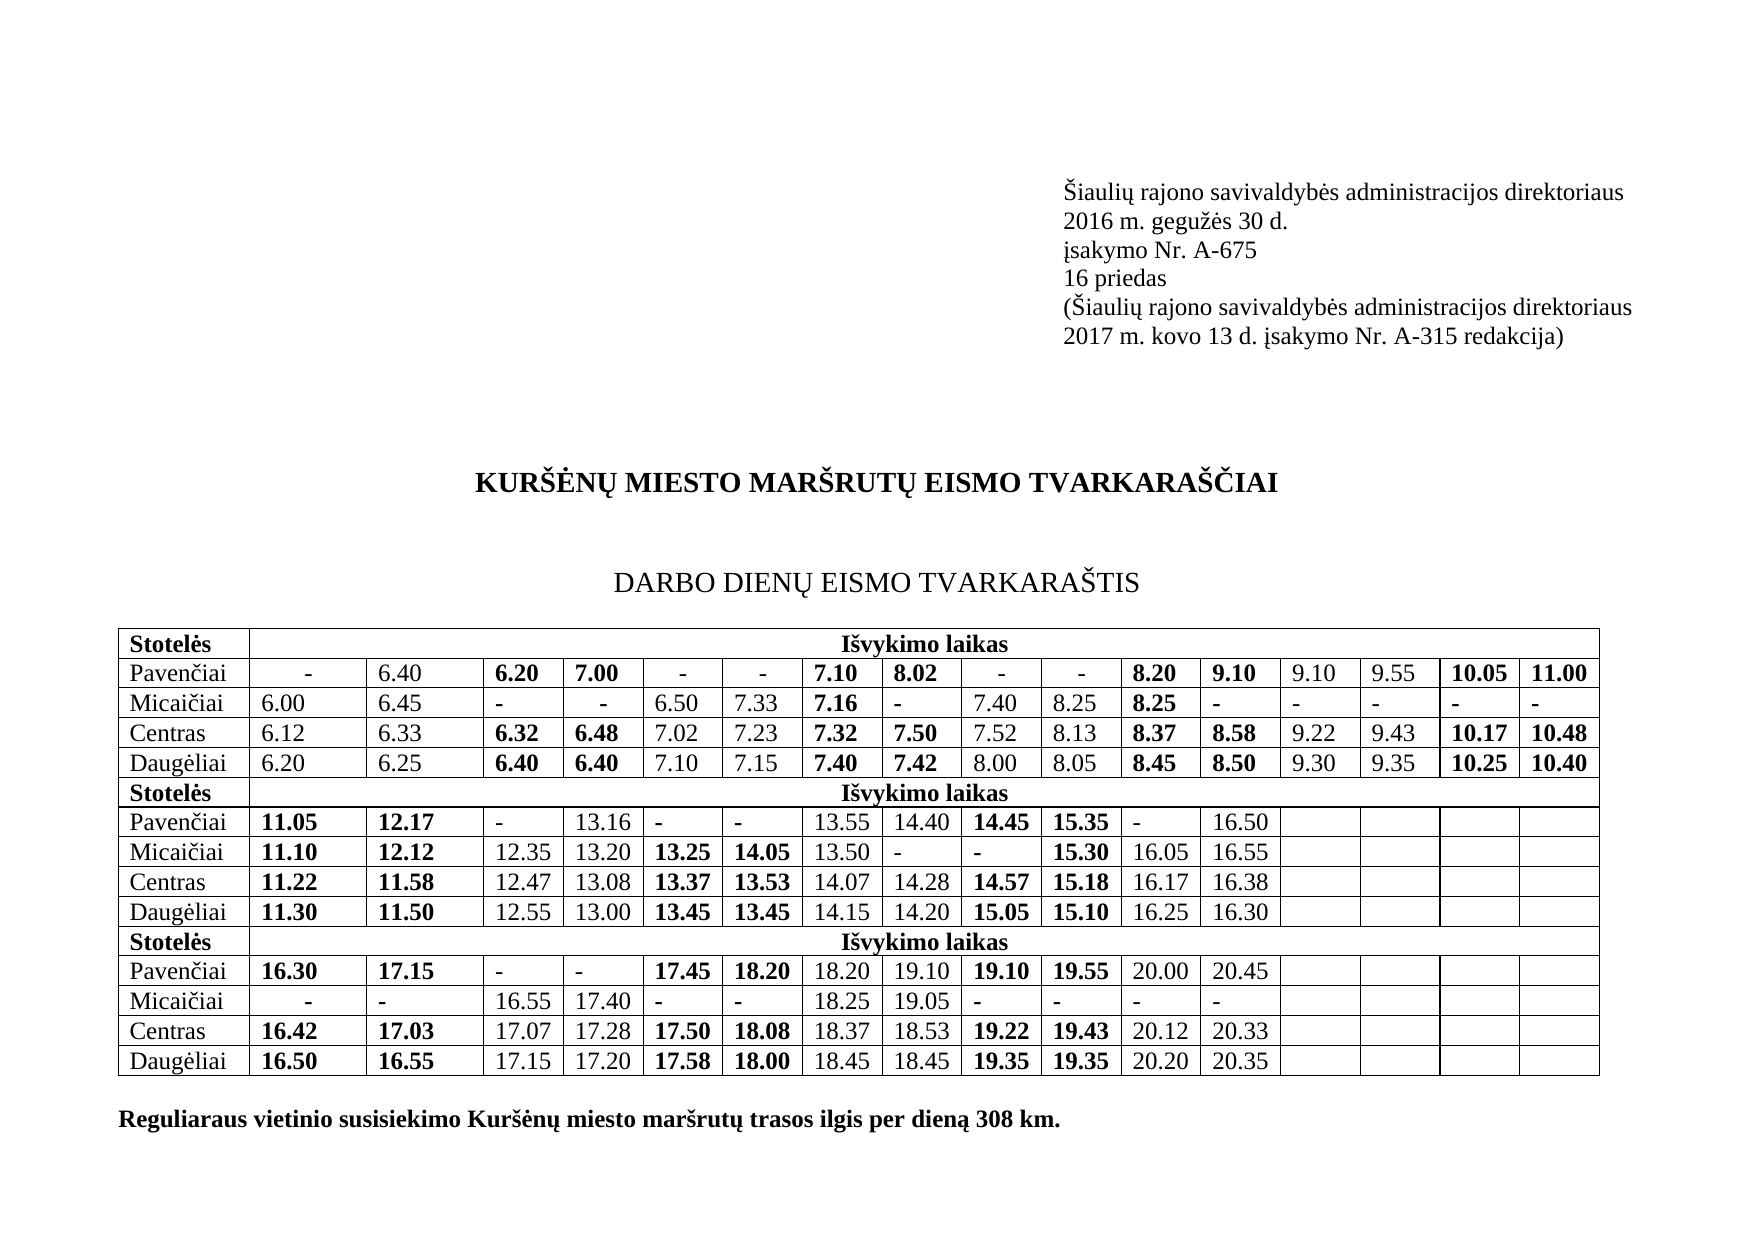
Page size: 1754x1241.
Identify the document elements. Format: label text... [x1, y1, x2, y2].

table_cell [1441, 956, 1519, 985]
table_cell 13.00 [564, 897, 643, 926]
text Reguliaraus vietinio susisiekimo Kuršėnų miesto maršrutų trasos ilgis per dieną 308 km. [118, 1104, 1636, 1133]
table_cell - [1441, 688, 1519, 717]
table_cell 17.03 [367, 1016, 483, 1045]
table_cell 19.35 [962, 1046, 1041, 1074]
table_cell 8.58 [1201, 718, 1280, 747]
table_cell - [644, 808, 722, 836]
table_cell Išvykimo laikas [250, 927, 1599, 955]
table_cell - [644, 986, 722, 1015]
table_cell 19.35 [1042, 1046, 1121, 1074]
table_cell 8.50 [1201, 748, 1280, 777]
table_cell [1281, 837, 1360, 866]
table_cell 7.02 [644, 718, 722, 747]
table_cell 18.45 [803, 1046, 882, 1074]
table_cell 7.10 [803, 659, 882, 687]
table_cell 14.15 [803, 897, 882, 926]
table_cell - [250, 659, 366, 687]
table_cell [1520, 956, 1599, 985]
table_cell 16.55 [1201, 837, 1280, 866]
table_cell - [1201, 986, 1280, 1015]
table_cell 7.40 [803, 748, 882, 777]
table_cell 8.25 [1122, 688, 1200, 717]
table_cell Pavenčiai [119, 808, 249, 836]
table_cell 7.33 [723, 688, 802, 717]
table_cell [1441, 986, 1519, 1015]
table_cell - [1520, 688, 1599, 717]
table_cell [1441, 1046, 1519, 1074]
table_cell [1441, 837, 1519, 866]
table_cell - [723, 659, 802, 687]
table_cell 12.47 [484, 867, 563, 896]
table_cell 13.45 [644, 897, 722, 926]
table_cell 14.40 [883, 808, 961, 836]
table_cell 6.32 [484, 718, 563, 747]
table_cell [1441, 867, 1519, 896]
table_cell 7.00 [564, 659, 643, 687]
table_cell - [723, 986, 802, 1015]
table_cell - [1042, 986, 1121, 1015]
table_cell 10.25 [1441, 748, 1519, 777]
table_cell [1281, 867, 1360, 896]
table_cell - [1122, 808, 1200, 836]
table_cell - [962, 659, 1041, 687]
table_cell [1281, 897, 1360, 926]
table_cell 6.40 [564, 748, 643, 777]
table_cell [1441, 897, 1519, 926]
table_cell - [367, 986, 483, 1015]
table_cell [1361, 867, 1439, 896]
table_cell Centras [119, 1016, 249, 1045]
table_cell 16.30 [1201, 897, 1280, 926]
table_cell [1520, 897, 1599, 926]
text įsakymo Nr. A-675 [1063, 235, 1636, 263]
table_cell 19.22 [962, 1016, 1041, 1045]
table_cell 16.50 [250, 1046, 366, 1074]
table_cell 8.25 [1042, 688, 1121, 717]
table_cell 20.33 [1201, 1016, 1280, 1045]
table_cell 16.05 [1122, 837, 1200, 866]
table_cell 6.12 [250, 718, 366, 747]
table_cell Centras [119, 867, 249, 896]
table_cell Micaičiai [119, 688, 249, 717]
table_cell 19.10 [962, 956, 1041, 985]
table_cell 9.10 [1201, 659, 1280, 687]
table_cell 17.15 [484, 1046, 563, 1074]
table_cell Stotelės [119, 778, 249, 806]
table_cell 20.00 [1122, 956, 1200, 985]
table_cell 19.05 [883, 986, 961, 1015]
table_cell 18.45 [883, 1046, 961, 1074]
table_cell [1281, 956, 1360, 985]
table_cell 11.58 [367, 867, 483, 896]
table_cell 18.53 [883, 1016, 961, 1045]
table_cell 12.35 [484, 837, 563, 866]
table_cell [1361, 1016, 1439, 1045]
table_cell 19.55 [1042, 956, 1121, 985]
table_cell [1520, 1046, 1599, 1074]
table_cell 16.38 [1201, 867, 1280, 896]
table_cell 8.13 [1042, 718, 1121, 747]
table_cell - [1361, 688, 1439, 717]
table_cell - [962, 837, 1041, 866]
table_cell Centras [119, 718, 249, 747]
table_cell 6.45 [367, 688, 483, 717]
table_cell 8.00 [962, 748, 1041, 777]
table_cell 14.20 [883, 897, 961, 926]
table_cell 17.58 [644, 1046, 722, 1074]
table_cell 11.22 [250, 867, 366, 896]
table_cell 14.07 [803, 867, 882, 896]
table_cell 6.48 [564, 718, 643, 747]
table_cell - [484, 808, 563, 836]
table_cell 20.12 [1122, 1016, 1200, 1045]
table_cell 18.20 [723, 956, 802, 985]
table_cell 7.50 [883, 718, 961, 747]
table_header Išvykimo laikas [250, 629, 1599, 657]
table_cell [1441, 1016, 1519, 1045]
table_cell 16.17 [1122, 867, 1200, 896]
table_cell 9.22 [1281, 718, 1360, 747]
table_cell [1281, 986, 1360, 1015]
table_cell 12.55 [484, 897, 563, 926]
table_cell 16.30 [250, 956, 366, 985]
table_cell 13.20 [564, 837, 643, 866]
table_cell 20.45 [1201, 956, 1280, 985]
table_cell 14.05 [723, 837, 802, 866]
table_cell 17.45 [644, 956, 722, 985]
table_cell 6.25 [367, 748, 483, 777]
table_cell 18.25 [803, 986, 882, 1015]
table_cell - [564, 688, 643, 717]
table_cell Micaičiai [119, 837, 249, 866]
table_cell 15.35 [1042, 808, 1121, 836]
table_cell 13.16 [564, 808, 643, 836]
table_cell Išvykimo laikas [250, 778, 1599, 806]
table_cell 20.35 [1201, 1046, 1280, 1074]
table_cell 13.37 [644, 867, 722, 896]
table_cell - [250, 986, 366, 1015]
table_cell Stotelės [119, 927, 249, 955]
table_cell 9.35 [1361, 748, 1439, 777]
table_cell 17.20 [564, 1046, 643, 1074]
table_cell 20.20 [1122, 1046, 1200, 1074]
table_cell 17.40 [564, 986, 643, 1015]
table_cell [1520, 867, 1599, 896]
table_cell [1281, 808, 1360, 836]
table_cell 16.25 [1122, 897, 1200, 926]
table_cell 9.55 [1361, 659, 1439, 687]
table_cell 9.43 [1361, 718, 1439, 747]
table_cell 6.33 [367, 718, 483, 747]
table_cell Daugėliai [119, 748, 249, 777]
table_cell 8.02 [883, 659, 961, 687]
table_cell [1520, 986, 1599, 1015]
table_cell - [723, 808, 802, 836]
table_cell [1361, 986, 1439, 1015]
table_cell 8.05 [1042, 748, 1121, 777]
table_cell 13.25 [644, 837, 722, 866]
table_cell 15.30 [1042, 837, 1121, 866]
table_cell 18.20 [803, 956, 882, 985]
table_cell 6.00 [250, 688, 366, 717]
table_cell 19.10 [883, 956, 961, 985]
table_cell - [883, 837, 961, 866]
table_cell [1361, 897, 1439, 926]
table_cell 14.28 [883, 867, 961, 896]
table_cell 18.37 [803, 1016, 882, 1045]
table_cell 17.07 [484, 1016, 563, 1045]
table_cell 10.40 [1520, 748, 1599, 777]
table_cell [1441, 808, 1519, 836]
table_cell - [1122, 986, 1200, 1015]
table_header Stotelės [119, 629, 249, 657]
table_cell 7.40 [962, 688, 1041, 717]
table_cell 13.53 [723, 867, 802, 896]
table_cell 15.10 [1042, 897, 1121, 926]
table_cell [1520, 1016, 1599, 1045]
table_cell - [644, 659, 722, 687]
table_cell 8.37 [1122, 718, 1200, 747]
text 16 priedas [1063, 263, 1636, 292]
table_cell 7.42 [883, 748, 961, 777]
text KURŠĖNŲ MIESTO MARŠRUTŲ EISMO TVARKARAŠČIAI [118, 465, 1636, 498]
table_cell 17.50 [644, 1016, 722, 1045]
table_cell Micaičiai [119, 986, 249, 1015]
table_cell 16.50 [1201, 808, 1280, 836]
table_cell - [1281, 688, 1360, 717]
table_cell 10.05 [1441, 659, 1519, 687]
table_cell - [484, 688, 563, 717]
table_cell [1281, 1046, 1360, 1074]
table_cell 8.45 [1122, 748, 1200, 777]
table_cell - [962, 986, 1041, 1015]
table_cell 11.30 [250, 897, 366, 926]
table_cell 13.45 [723, 897, 802, 926]
table_cell 19.43 [1042, 1016, 1121, 1045]
table_cell [1281, 1016, 1360, 1045]
table_cell 7.15 [723, 748, 802, 777]
table_cell 13.50 [803, 837, 882, 866]
table_cell 18.00 [723, 1046, 802, 1074]
table_cell Pavenčiai [119, 956, 249, 985]
table_cell 15.05 [962, 897, 1041, 926]
table_cell [1361, 837, 1439, 866]
text (Šiaulių rajono savivaldybės administracijos direktoriaus 2017 m. kovo 13 d. įsakymo Nr. A-315 redakcija) [1063, 292, 1636, 350]
table_cell [1361, 808, 1439, 836]
table_cell [1520, 808, 1599, 836]
table_cell Pavenčiai [119, 659, 249, 687]
table_cell 11.10 [250, 837, 366, 866]
table_cell 14.45 [962, 808, 1041, 836]
table_cell 6.40 [367, 659, 483, 687]
table_cell Daugėliai [119, 1046, 249, 1074]
table_cell - [484, 956, 563, 985]
table_cell 16.42 [250, 1016, 366, 1045]
table_cell 17.15 [367, 956, 483, 985]
table_cell 7.23 [723, 718, 802, 747]
table_cell 8.20 [1122, 659, 1200, 687]
table_cell 16.55 [367, 1046, 483, 1074]
table_cell Daugėliai [119, 897, 249, 926]
table_cell 9.10 [1281, 659, 1360, 687]
table_cell 18.08 [723, 1016, 802, 1045]
table_cell 13.08 [564, 867, 643, 896]
table_cell - [883, 688, 961, 717]
table_cell 11.05 [250, 808, 366, 836]
text DARBO DIENŲ EISMO TVARKARAŠTIS [118, 565, 1636, 599]
table_cell 12.17 [367, 808, 483, 836]
table_cell 13.55 [803, 808, 882, 836]
table_cell 6.50 [644, 688, 722, 717]
table_cell 17.28 [564, 1016, 643, 1045]
table_cell [1520, 837, 1599, 866]
table_cell 15.18 [1042, 867, 1121, 896]
table_cell 7.32 [803, 718, 882, 747]
table_cell 10.48 [1520, 718, 1599, 747]
table_cell 12.12 [367, 837, 483, 866]
table_cell 7.52 [962, 718, 1041, 747]
table_cell 7.16 [803, 688, 882, 717]
table_cell 10.17 [1441, 718, 1519, 747]
table_cell - [1201, 688, 1280, 717]
table_cell 7.10 [644, 748, 722, 777]
table_cell 11.00 [1520, 659, 1599, 687]
table_cell 11.50 [367, 897, 483, 926]
table_cell 6.40 [484, 748, 563, 777]
table_cell [1361, 956, 1439, 985]
table_cell - [1042, 659, 1121, 687]
table_cell 16.55 [484, 986, 563, 1015]
table_cell 9.30 [1281, 748, 1360, 777]
table_cell 14.57 [962, 867, 1041, 896]
text Šiaulių rajono savivaldybės administracijos direktoriaus 2016 m. gegužės 30 d. [1063, 177, 1636, 235]
table_cell 6.20 [250, 748, 366, 777]
table_cell [1361, 1046, 1439, 1074]
table_cell 6.20 [484, 659, 563, 687]
table_cell - [564, 956, 643, 985]
